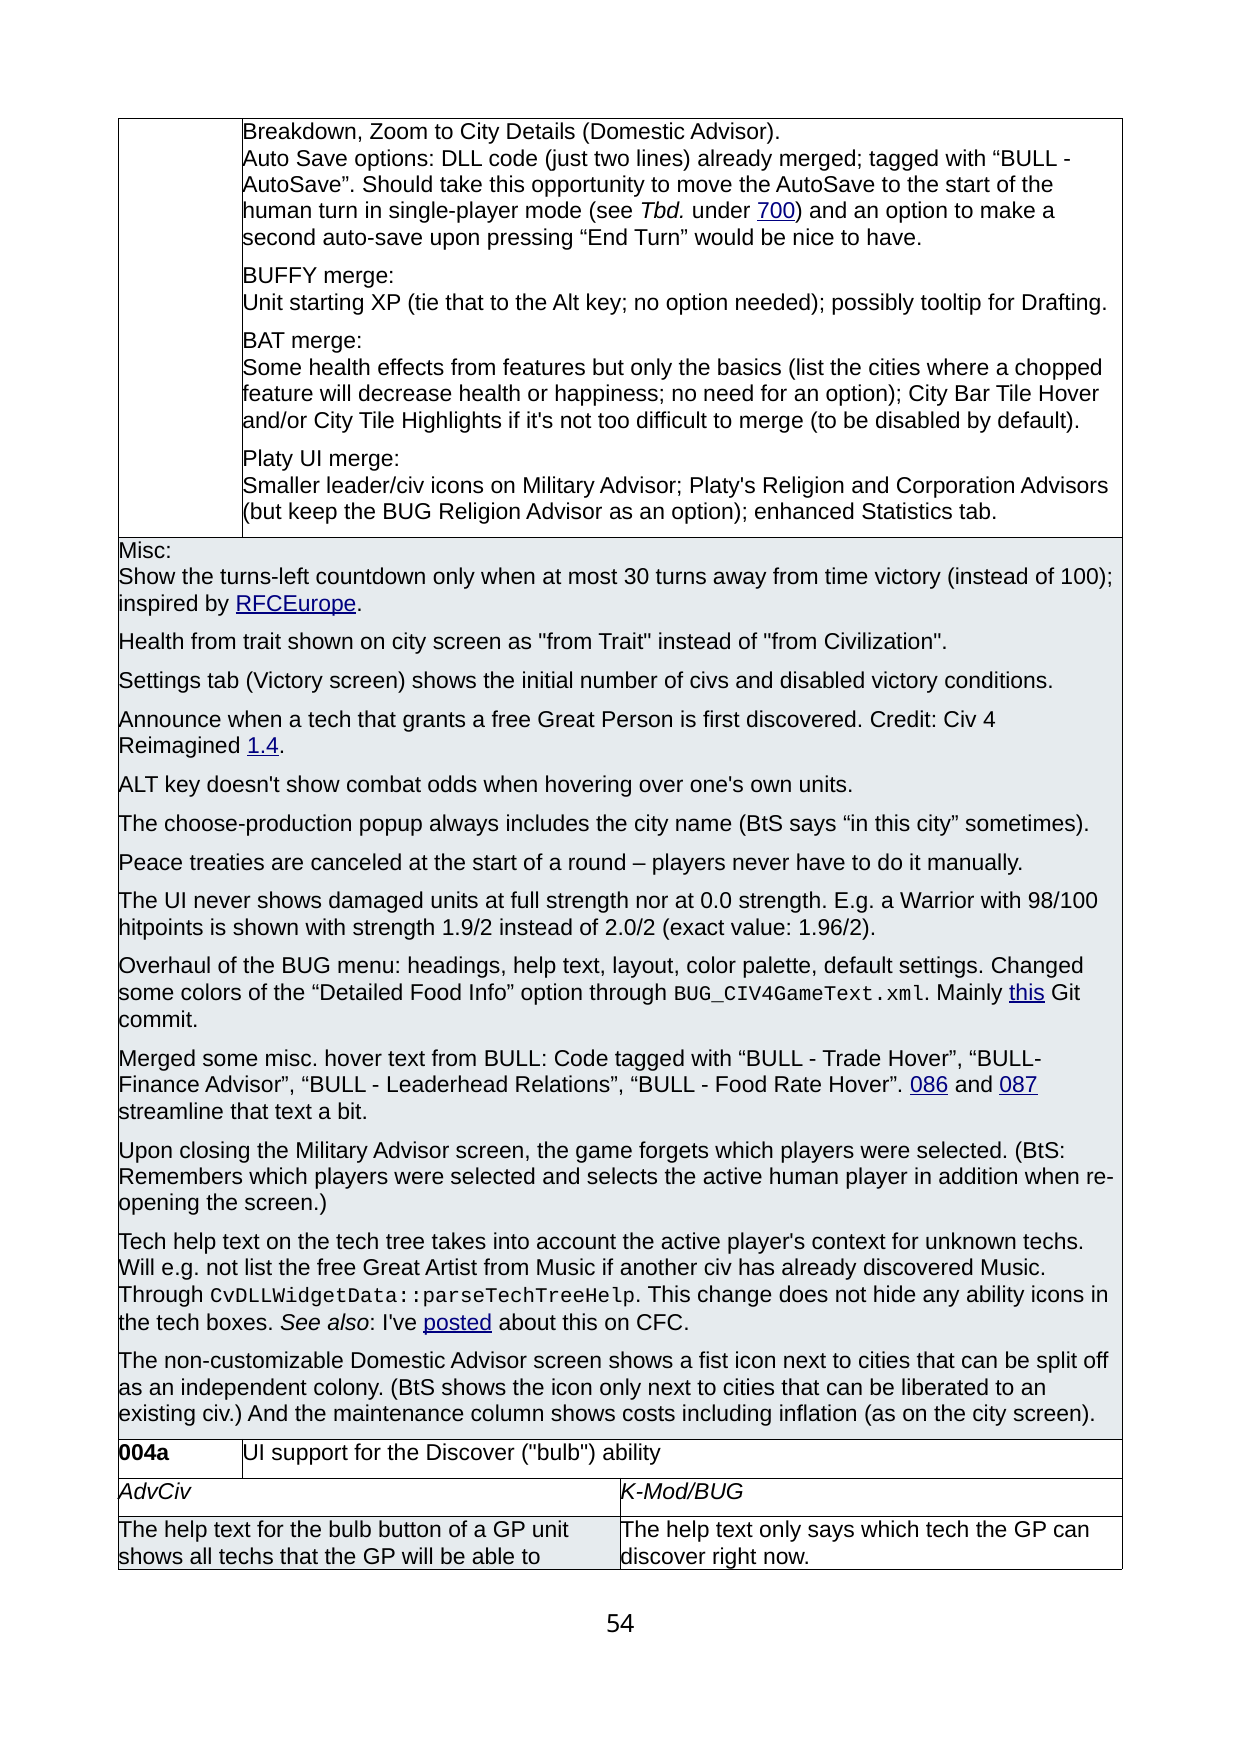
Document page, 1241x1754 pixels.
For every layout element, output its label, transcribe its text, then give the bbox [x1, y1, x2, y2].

table_cell UI support for the Discover ("bulb") ability [243, 1440, 1122, 1477]
table_cell Misc: Show the turns-left countdown only when at most 30 turns away from time victory (instead of 100); inspired by RFCEurope. Health from trait shown on city screen as "from Trait" instead of "from Civilization". Settings tab (Victory screen) shows the initial number of civs and disabled victory conditions. Announce when a tech that grants a free Great Person is first discovered. Credit: Civ 4 Reimagined 1.4. ALT key doesn't show combat odds when hovering over one's own units. The choose-production popup always includes the city name (BtS says “in this city” sometimes). Peace treaties are canceled at the start of a round – players never have to do it manually. The UI never shows damaged units at full strength nor at 0.0 strength. E.g. a Warrior with 98/100 hitpoints is shown with strength 1.9/2 instead of 2.0/2 (exact value: 1.96/2). Overhaul of the BUG menu: headings, help text, layout, color palette, default settings. Changed some colors of the “Detailed Food Info” option through BUG_CIV4GameText.xml. Mainly this Git commit. Merged some misc. hover text from BULL: Code tagged with “BULL - Trade Hover”, “BULL- Finance Advisor”, “BULL - Leaderhead Relations”, “BULL - Food Rate Hover”. 086 and 087 streamline that text a bit. Upon closing the Military Advisor screen, the game forgets which players were selected. (BtS: Remembers which players were selected and selects the active human player in addition when re-opening the screen.) Tech help text on the tech tree takes into account the active player's context for unknown techs. Will e.g. not list the free Great Artist from Music if another civ has already discovered Music. Through CvDLLWidgetData::parseTechTreeHelp. This change does not hide any ability icons in the tech boxes. See also: I've posted about this on CFC. The non-customizable Domestic Advisor screen shows a fist icon next to cities that can be split off as an independent colony. (BtS shows the icon only next to cities that can be liberated to an existing civ.) And the maintenance column shows costs including inflation (as on the city screen). [119, 538, 1122, 1439]
table_cell 004a [119, 1440, 242, 1477]
table_cell Breakdown, Zoom to City Details (Domestic Advisor). Auto Save options: DLL code (just two lines) already merged; tagged with “BULL - AutoSave”. Should take this opportunity to move the AutoSave to the start of the human turn in single-player mode (see Tbd. under 700) and an option to make a second auto-save upon pressing “End Turn” would be nice to have. BUFFY merge: Unit starting XP (tie that to the Alt key; no option needed); possibly tooltip for Drafting. BAT merge: Some health effects from features but only the basics (list the cities where a chopped feature will decrease health or happiness; no need for an option); City Bar Tile Hover and/or City Tile Highlights if it's not too difficult to merge (to be disabled by default). Platy UI merge: Smaller leader/civ icons on Military Advisor; Platy's Religion and Corporation Advisors (but keep the BUG Religion Advisor as an option); enhanced Statistics tab. [243, 119, 1122, 537]
table_cell The help text only says which tech the GP can discover right now. [621, 1517, 1122, 1569]
table_cell K-Mod/BUG [621, 1479, 1122, 1516]
table_cell The help text for the bulb button of a GP unit shows all techs that the GP will be able to [119, 1517, 620, 1569]
table_cell [119, 119, 242, 537]
table_cell AdvCiv [119, 1479, 620, 1516]
